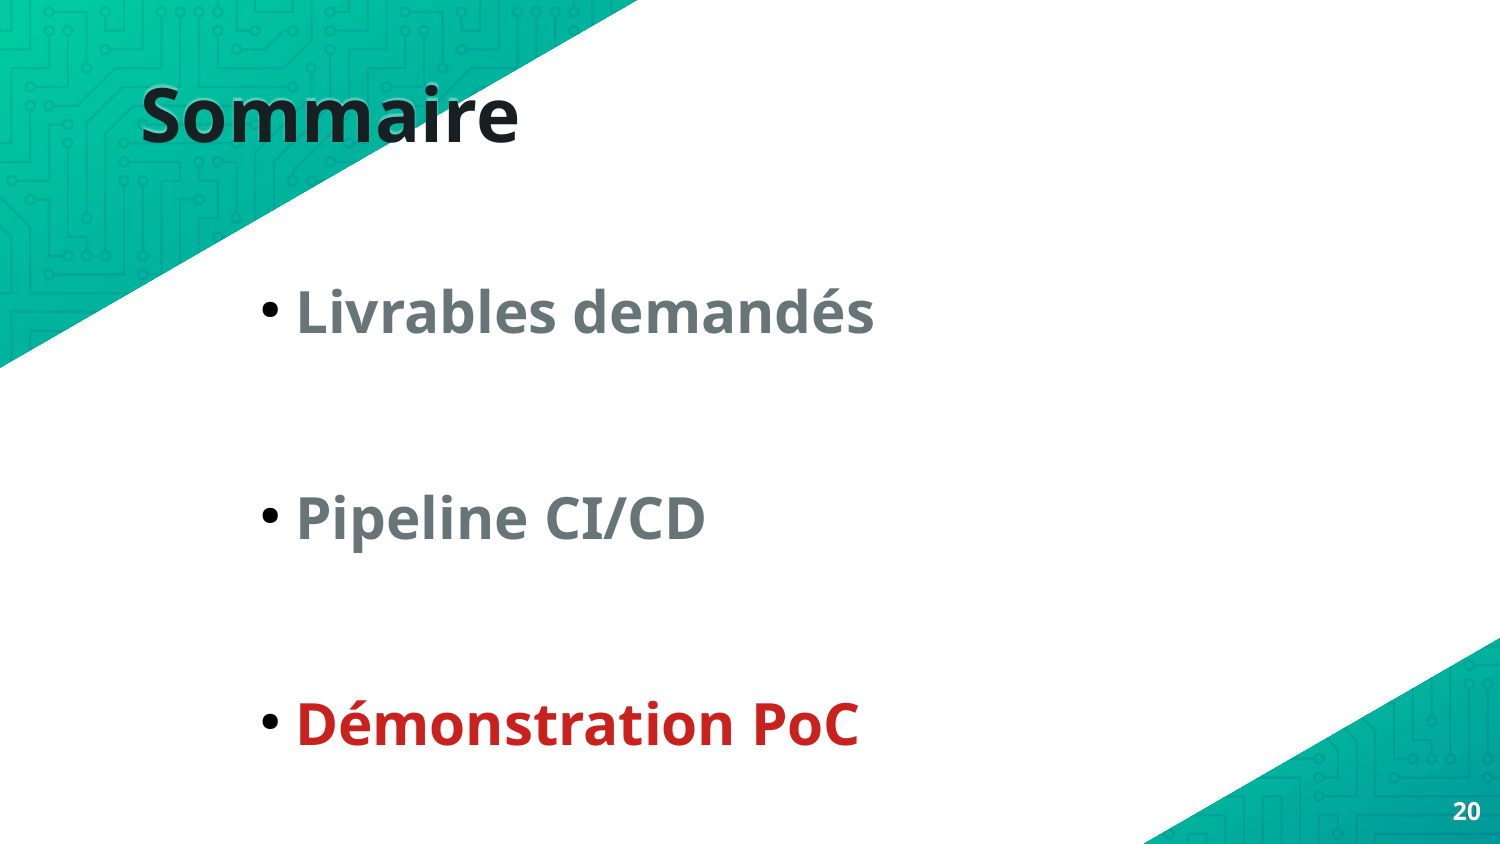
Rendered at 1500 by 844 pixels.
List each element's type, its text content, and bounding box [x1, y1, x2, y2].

title Sommaire [140, 78, 1360, 160]
slide_number [1391, 779, 1482, 844]
list Livrables demandés Pipeline CI/CD Démonstration PoC [259, 259, 1371, 697]
